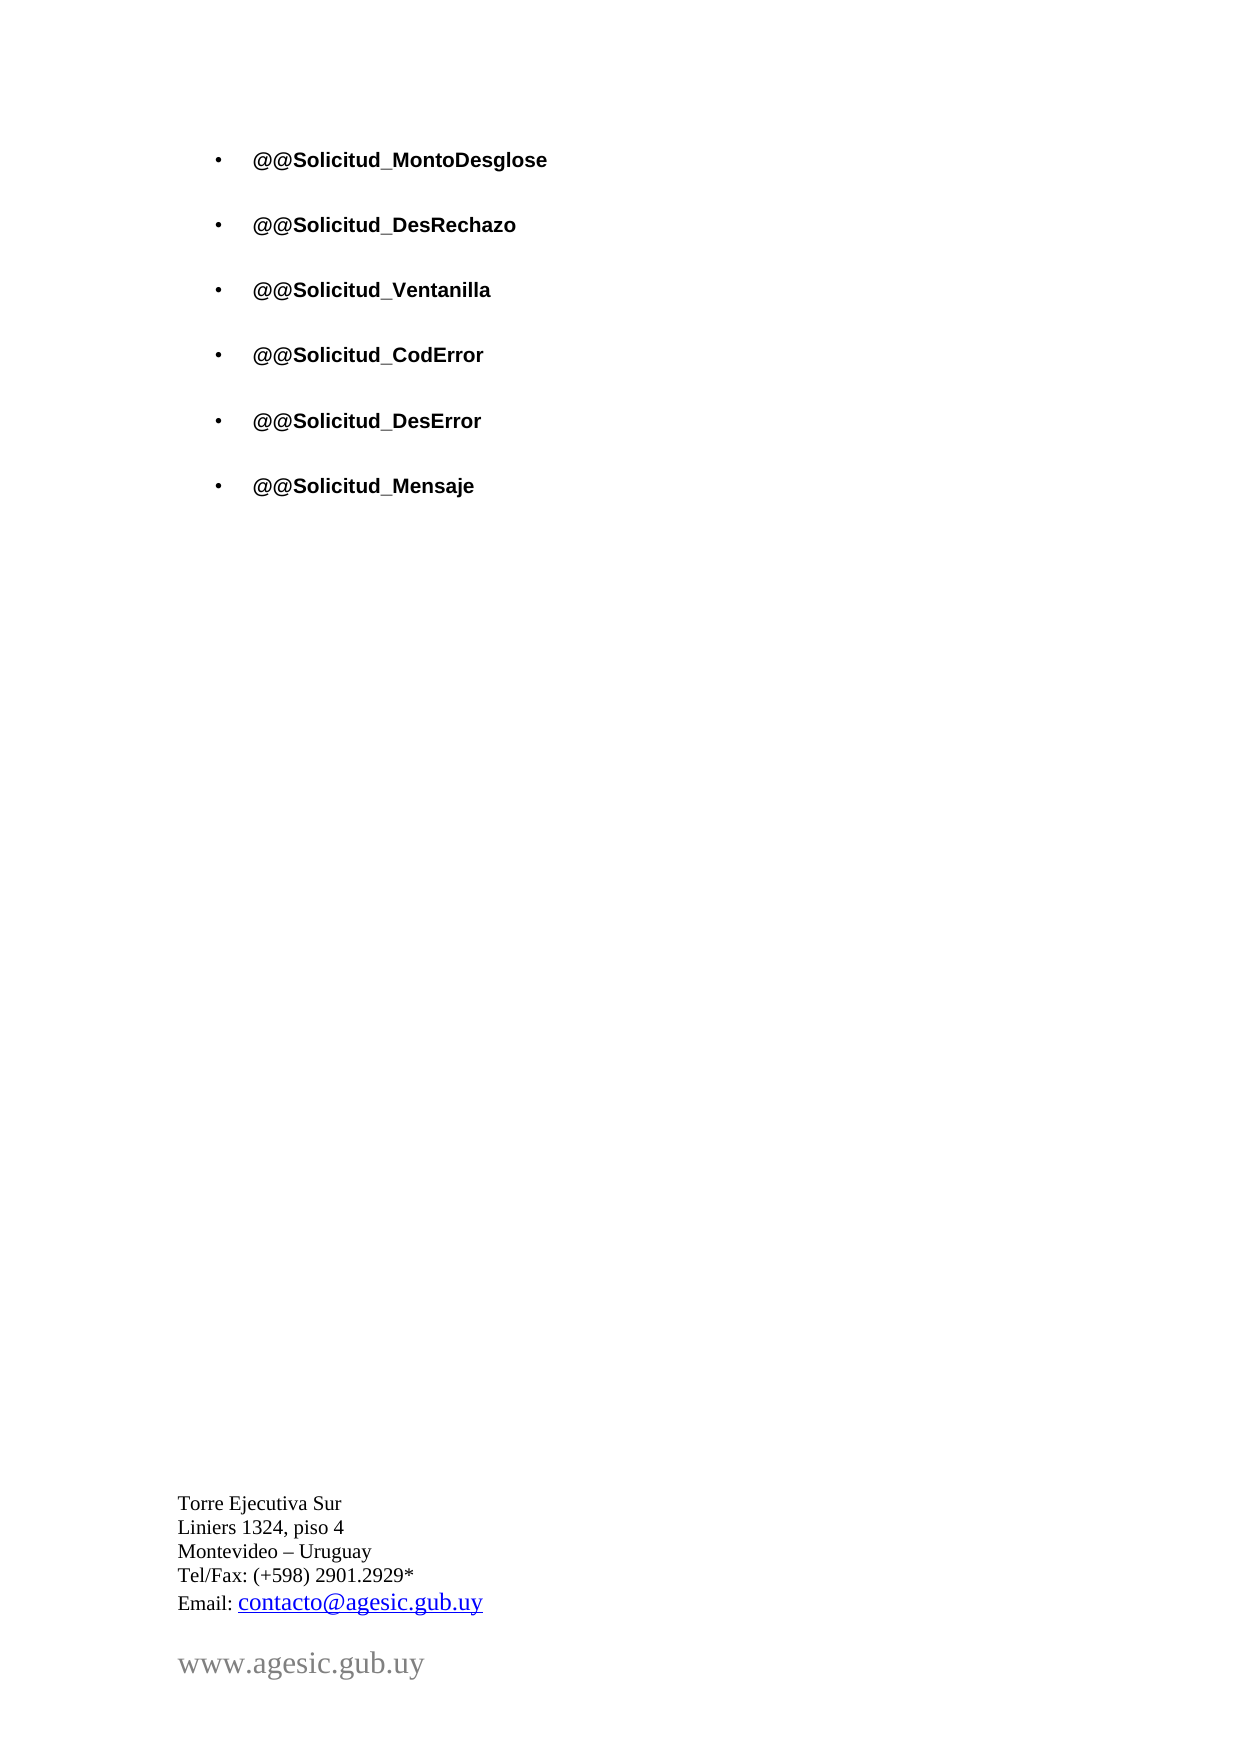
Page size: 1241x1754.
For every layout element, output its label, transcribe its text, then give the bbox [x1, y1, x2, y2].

list @@Solicitud_DesRechazo [215, 213, 1063, 237]
list @@Solicitud_MontoDesglose [215, 148, 1063, 172]
list @@Solicitud_DesError [215, 408, 1063, 432]
list @@Solicitud_Mensaje [215, 474, 1063, 498]
list @@Solicitud_CodError [215, 343, 1063, 367]
list @@Solicitud_Ventanilla [215, 278, 1063, 302]
